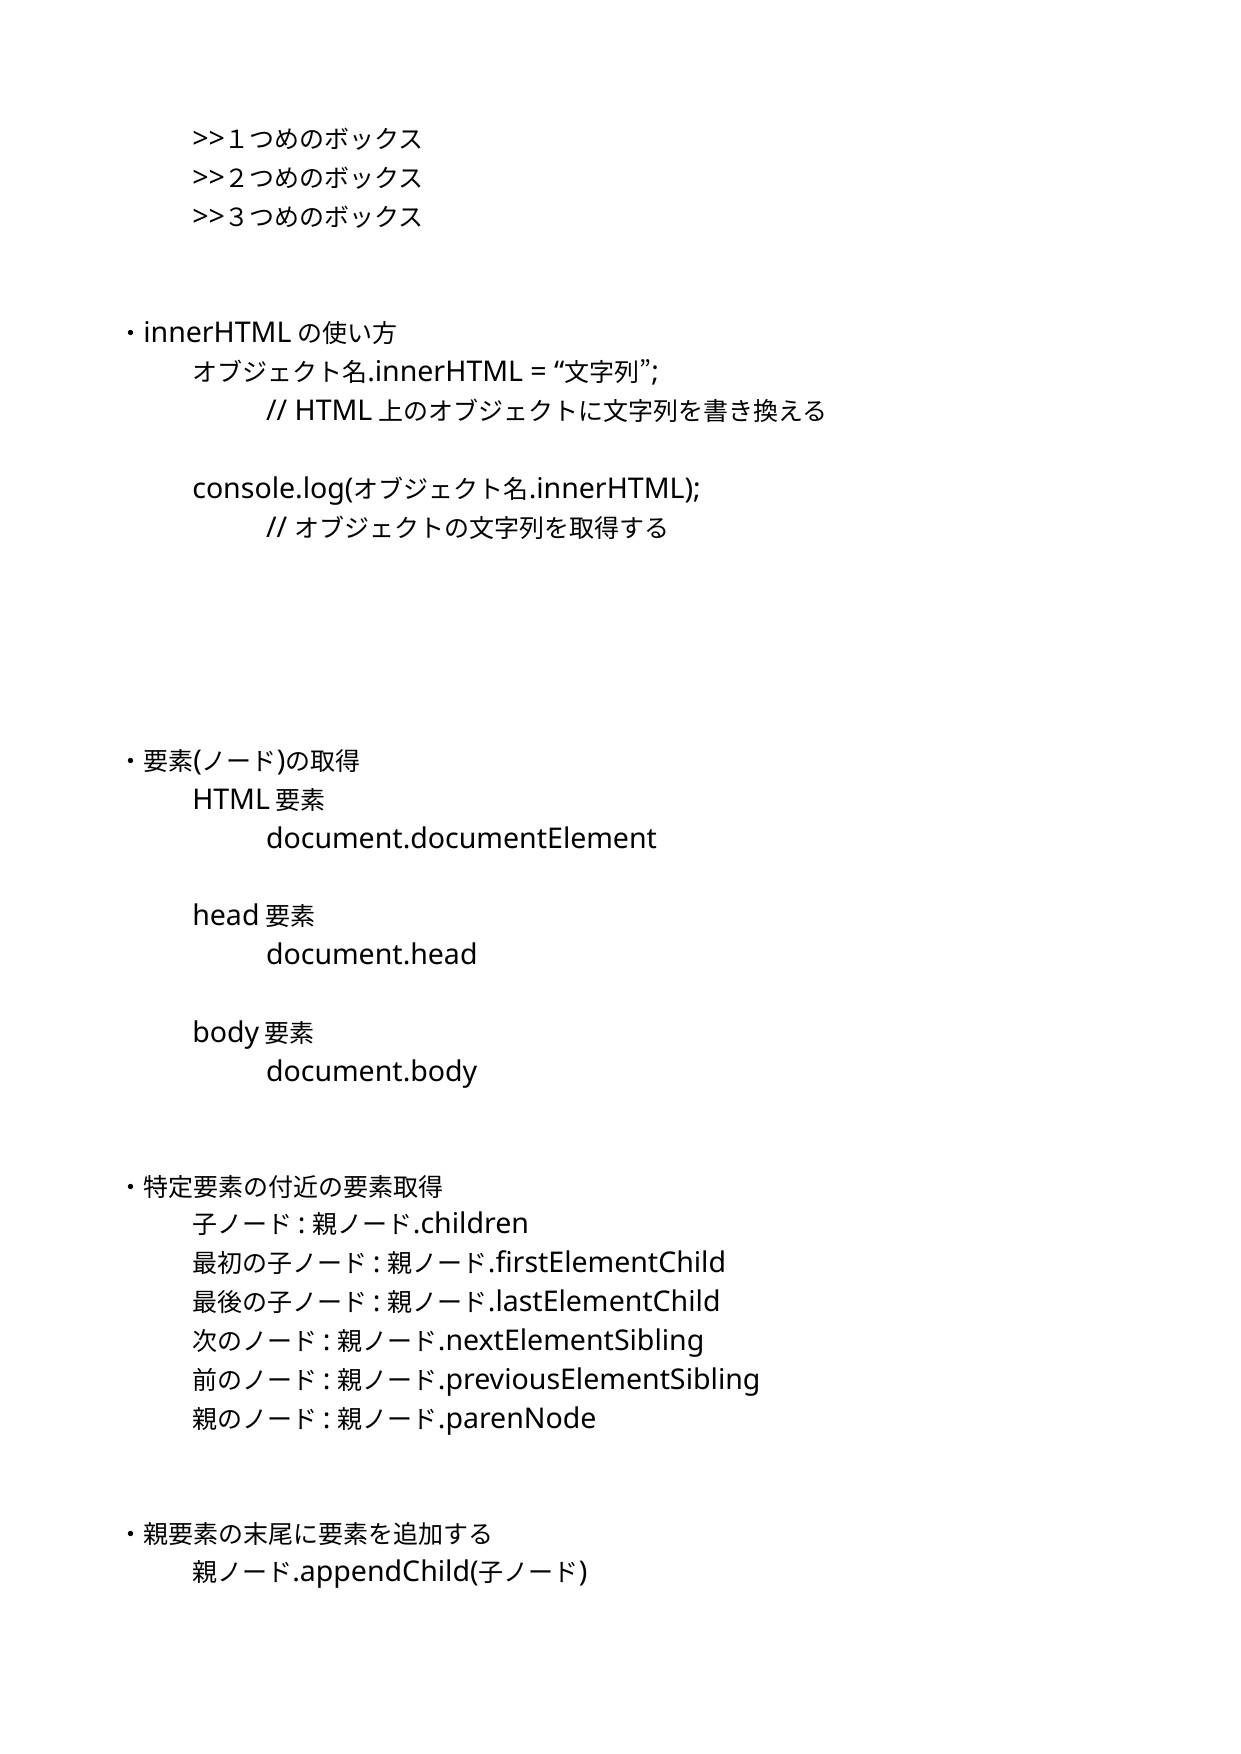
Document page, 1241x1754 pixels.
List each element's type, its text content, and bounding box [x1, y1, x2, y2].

text 次のノード : 親ノード.nextElementSibling [118, 1320, 1122, 1359]
text 親のノード : 親ノード.parenNode [118, 1398, 1122, 1437]
text ・特定要素の付近の要素取得 [118, 1167, 1122, 1203]
text 親ノード.appendChild(子ノード) [118, 1551, 1122, 1589]
text // HTML上のオブジェクトに文字列を書き換える [118, 390, 1122, 429]
text HTML要素 [118, 779, 1122, 817]
text 前のノード : 親ノード.previousElementSibling [118, 1359, 1122, 1398]
text オブジェクト名.innerHTML = “文字列”; [118, 351, 1122, 390]
text body要素 [118, 1012, 1122, 1051]
text ・innerHTMLの使い方 [118, 312, 1122, 351]
text >>１つめのボックス [118, 118, 1122, 157]
text document.documentElement [118, 817, 1122, 856]
text document.body [118, 1051, 1122, 1089]
text // オブジェクトの文字列を取得する [118, 507, 1122, 546]
text >>２つめのボックス [118, 157, 1122, 196]
text head要素 [118, 895, 1122, 934]
text 最後の子ノード : 親ノード.lastElementChild [118, 1281, 1122, 1320]
text console.log(オブジェクト名.innerHTML); [118, 468, 1122, 507]
text ・親要素の末尾に要素を追加する [118, 1514, 1122, 1551]
text 最初の子ノード : 親ノード.firstElementChild [118, 1242, 1122, 1281]
text >>３つめのボックス [118, 196, 1122, 235]
text 子ノード : 親ノード.children [118, 1203, 1122, 1242]
text ・要素(ノード)の取得 [118, 740, 1122, 779]
text document.head [118, 934, 1122, 973]
